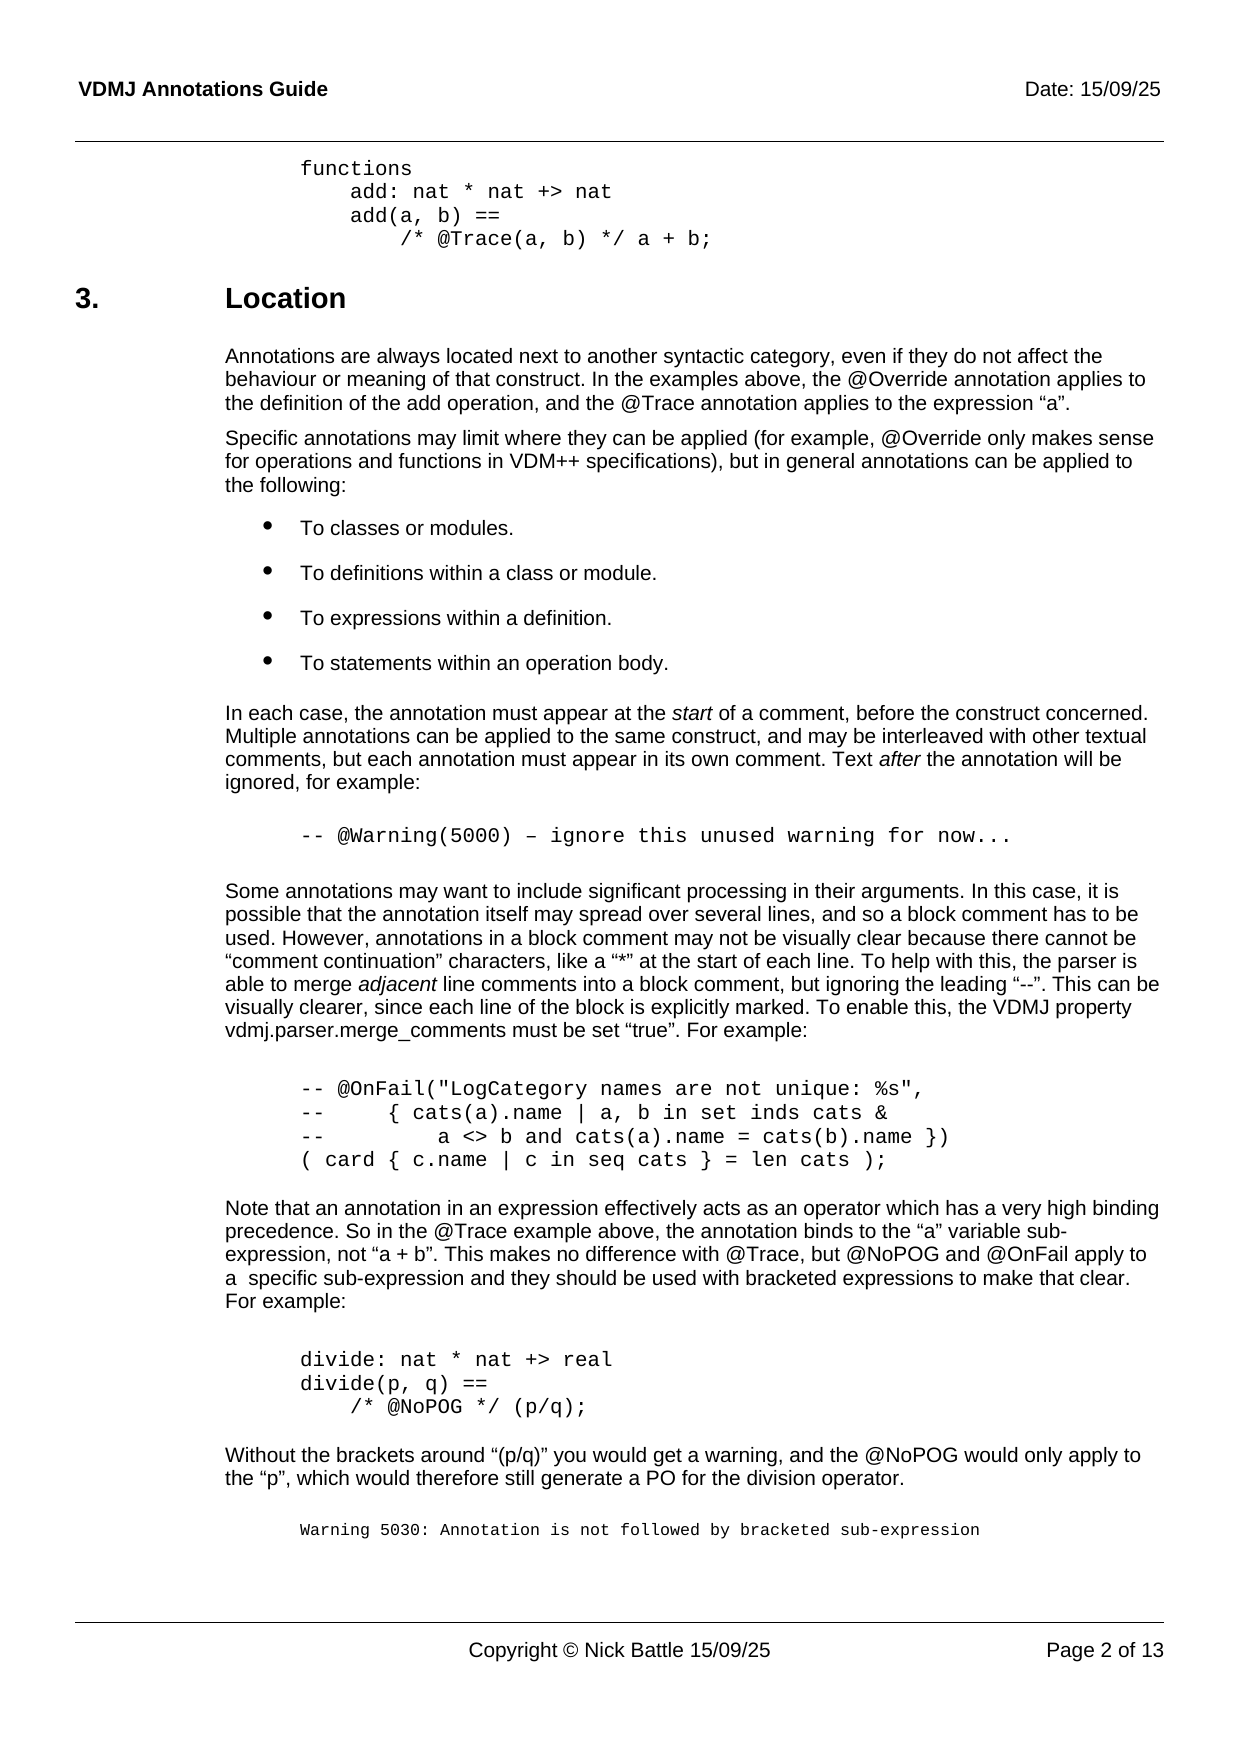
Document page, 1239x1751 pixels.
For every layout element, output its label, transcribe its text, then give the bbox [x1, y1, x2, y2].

text /* @NoPOG */ (p/q); [300, 1396, 1164, 1420]
text Note that an annotation in an expression effectively acts as an operator which has a very high binding precedence. So in the @Trace example above, the annotation binds to the “a” variable sub-expression, not “a + b”. This makes no difference with @Trace, but @NoPOG and @OnFail apply to a specific sub-expression and they should be used with bracketed expressions to make that clear. For example: [225, 1197, 1164, 1313]
text add: nat * nat +> nat [300, 181, 1164, 205]
text divide(p, q) == [300, 1372, 1164, 1396]
text In each case, the annotation must appear at the start of a comment, before the construct concerned. Multiple annotations can be applied to the same construct, and may be interleaved with other textual comments, but each annotation must appear in its own comment. Text after the annotation will be ignored, for example: [225, 701, 1164, 794]
text -- { cats(a).name | a, b in set inds cats & [225, 1102, 1164, 1126]
text add(a, b) == [300, 205, 1164, 228]
text /* @Trace(a, b) */ a + b; [300, 228, 1164, 252]
text functions [300, 157, 1164, 181]
text -- a <> b and cats(a).name = cats(b).name }) [225, 1126, 1164, 1149]
subtitle Location [75, 282, 1164, 315]
text Specific annotations may limit where they can be applied (for example, @Override only makes sense for operations and functions in VDM++ specifications), but in general annotations can be applied to the following: [225, 427, 1164, 497]
list To definitions within a class or module. [262, 554, 1164, 587]
text ( card { c.name | c in seq cats } = len cats ); [225, 1149, 1164, 1173]
text divide: nat * nat +> real [300, 1349, 1164, 1372]
text -- @OnFail("LogCategory names are not unique: %s", [225, 1078, 1164, 1102]
text Without the brackets around “(p/q)” you would get a warning, and the @NoPOG would only apply to the “p”, which would therefore still generate a PO for the division operator. [225, 1443, 1164, 1490]
text Warning 5030: Annotation is not followed by bracketed sub-expression [300, 1521, 1164, 1540]
list To statements within an operation body. [262, 644, 1164, 677]
text Annotations are always located next to another syntactic category, even if they do not affect the behaviour or meaning of that construct. In the examples above, the @Override annotation applies to the definition of the add operation, and the @Trace annotation applies to the expression “a”. [225, 345, 1164, 414]
text -- @Warning(5000) – ignore this unused warning for now... [225, 825, 1164, 849]
text Some annotations may want to include significant processing in their arguments. In this case, it is possible that the annotation itself may spread over several lines, and so a block comment has to be used. However, annotations in a block comment may not be visually clear because there cannot be “comment continuation” characters, like a “*” at the start of each line. To help with this, the parser is able to merge adjacent line comments into a block comment, but ignoring the leading “--”. This can be visually clearer, since each line of the block is explicitly marked. To enable this, the VDMJ property vdmj.parser.merge_comments must be set “true”. For example: [225, 880, 1164, 1042]
list To expressions within a definition. [262, 599, 1164, 632]
list To classes or modules. [262, 509, 1164, 542]
